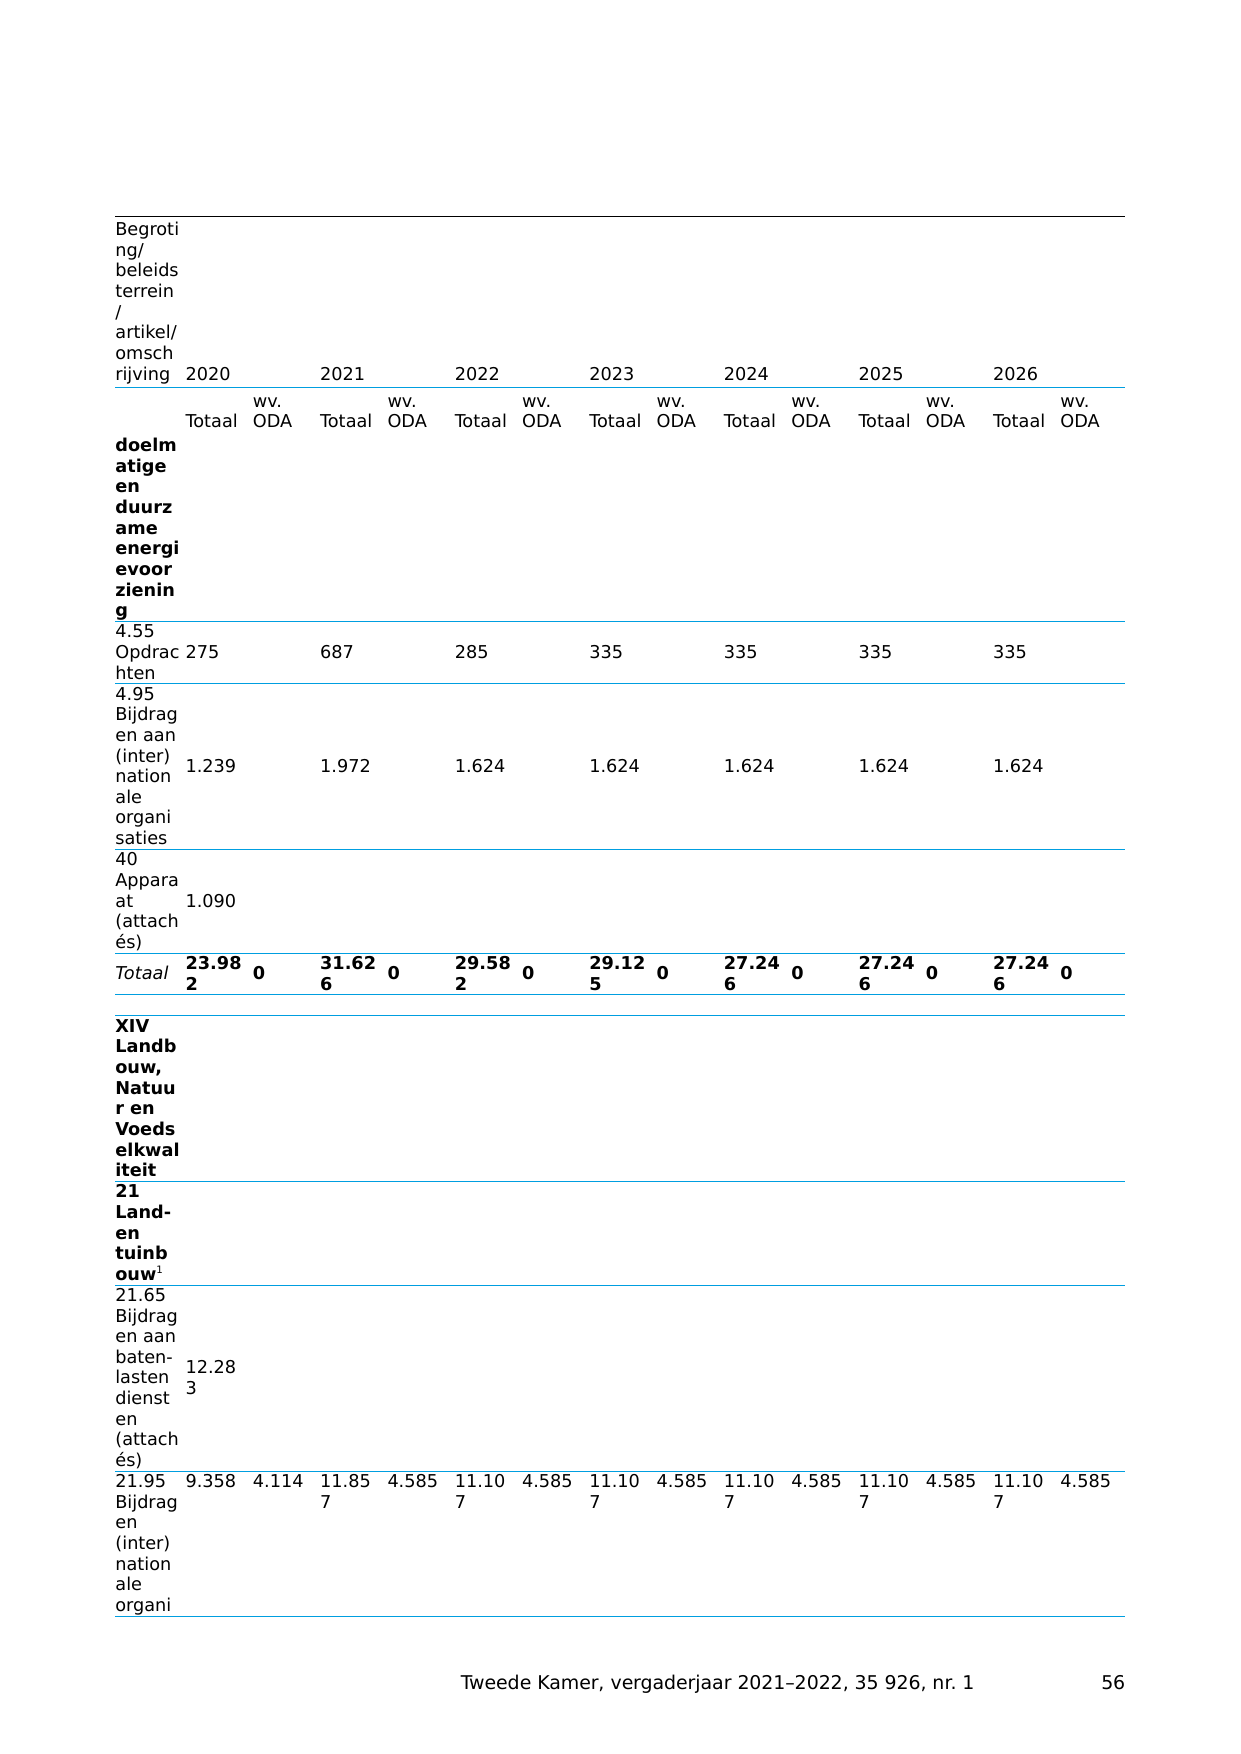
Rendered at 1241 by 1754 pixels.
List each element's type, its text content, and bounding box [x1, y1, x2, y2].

table_cell [788, 435, 855, 621]
table_cell [923, 435, 990, 621]
table_cell 2023 [586, 217, 721, 387]
table_cell [519, 995, 586, 1015]
table_cell 31.626 [317, 954, 384, 994]
table_cell 335 [990, 622, 1057, 683]
table_cell [384, 1182, 452, 1284]
table_cell [654, 622, 721, 683]
table_cell [923, 850, 990, 952]
table_cell [990, 1182, 1057, 1284]
table_cell [855, 1286, 923, 1471]
table_cell [990, 995, 1057, 1015]
table_cell 335 [721, 622, 788, 683]
table_cell [654, 995, 721, 1015]
table_cell [586, 1182, 653, 1284]
table_cell [586, 850, 653, 952]
table_cell [1057, 995, 1125, 1015]
table_cell [317, 1286, 384, 1471]
table_cell wv. ODA [788, 388, 855, 435]
table_cell 27.246 [990, 954, 1057, 994]
table_cell [384, 435, 452, 621]
table_cell 1.624 [721, 684, 788, 849]
table_cell wv. ODA [654, 388, 721, 435]
table_cell 2021 [317, 217, 452, 387]
table_cell [452, 1016, 519, 1181]
table_cell [115, 995, 182, 1015]
table_cell [990, 850, 1057, 952]
table_cell [452, 850, 519, 952]
table_cell [855, 850, 923, 952]
table_cell [923, 1016, 990, 1181]
table_cell 335 [855, 622, 923, 683]
table_cell [250, 1182, 317, 1284]
table_cell 21 Land- en tuinbouw1 [115, 1182, 182, 1284]
table_cell [250, 684, 317, 849]
table_cell 11.107 [855, 1472, 923, 1616]
table_cell 11.107 [990, 1472, 1057, 1616]
table_cell [519, 435, 586, 621]
table_cell [654, 1016, 721, 1181]
table_cell [1057, 622, 1125, 683]
table_cell 1.624 [452, 684, 519, 849]
table_cell 4.114 [250, 1472, 317, 1616]
table_cell Totaal [855, 388, 923, 435]
table_cell 2022 [452, 217, 586, 387]
table_cell 4.55 Opdrachten [115, 622, 182, 683]
table_cell Begroting/beleidsterrein/artikel/omschrijving [115, 217, 182, 387]
table_cell [721, 995, 788, 1015]
table_cell wv. ODA [250, 388, 317, 435]
table_cell 40 Apparaat (attachés) [115, 850, 182, 952]
table_cell [183, 1016, 250, 1181]
table_cell [990, 435, 1057, 621]
table_cell [788, 1182, 855, 1284]
table_cell 4.585 [923, 1472, 990, 1616]
table_cell 285 [452, 622, 519, 683]
table_cell 1.090 [183, 850, 250, 952]
table_cell 11.107 [721, 1472, 788, 1616]
table_cell [317, 995, 384, 1015]
table_cell [1057, 684, 1125, 849]
table_cell [1057, 435, 1125, 621]
table_cell [721, 1286, 788, 1471]
table_cell 0 [788, 954, 855, 994]
table_cell [855, 435, 923, 621]
table_cell [855, 995, 923, 1015]
table_cell [452, 995, 519, 1015]
table_cell [384, 850, 452, 952]
table_cell 0 [923, 954, 990, 994]
table_cell [519, 1016, 586, 1181]
table_cell Totaal [721, 388, 788, 435]
table_cell Totaal [317, 388, 384, 435]
table_cell [721, 435, 788, 621]
table_cell [384, 1016, 452, 1181]
table_cell [250, 850, 317, 952]
table_cell 23.982 [183, 954, 250, 994]
table_cell [788, 622, 855, 683]
table_cell [788, 1286, 855, 1471]
table_cell 2026 [990, 217, 1125, 387]
table_cell [855, 1016, 923, 1181]
table_cell 11.107 [452, 1472, 519, 1616]
table_cell [1057, 1286, 1125, 1471]
table_cell 1.239 [183, 684, 250, 849]
table_cell 0 [654, 954, 721, 994]
table_cell [115, 388, 182, 435]
table_cell [452, 1286, 519, 1471]
table_cell 4.585 [654, 1472, 721, 1616]
table_cell [990, 1016, 1057, 1181]
table_cell [788, 1016, 855, 1181]
table_cell 2020 [183, 217, 317, 387]
table_cell 335 [586, 622, 653, 683]
table_cell [519, 1286, 586, 1471]
table_cell [317, 435, 384, 621]
table_cell 0 [384, 954, 452, 994]
table_cell 27.246 [721, 954, 788, 994]
table_cell wv. ODA [384, 388, 452, 435]
table_cell [183, 435, 250, 621]
table_cell 2024 [721, 217, 855, 387]
table_cell 2025 [855, 217, 990, 387]
table_cell [183, 1182, 250, 1284]
table_cell 9.358 [183, 1472, 250, 1616]
table_cell [384, 995, 452, 1015]
table_cell 1.624 [855, 684, 923, 849]
table_cell [654, 435, 721, 621]
table_cell [654, 684, 721, 849]
table_cell 4.95 Bijdragen aan (inter)nationale organisaties [115, 684, 182, 849]
table_cell [452, 435, 519, 621]
table_cell [317, 1182, 384, 1284]
table_cell [923, 684, 990, 849]
table_cell [250, 1016, 317, 1181]
table_cell [721, 1182, 788, 1284]
table_cell [384, 1286, 452, 1471]
table_cell 4.585 [384, 1472, 452, 1616]
table_cell 11.107 [586, 1472, 653, 1616]
table_cell [317, 850, 384, 952]
table_cell 21.65 Bijdragen aan baten-lastendiensten (attachés) [115, 1286, 182, 1471]
table_cell [1057, 1182, 1125, 1284]
table_cell [586, 1016, 653, 1181]
table_cell [1057, 850, 1125, 952]
table_cell [384, 684, 452, 849]
table_cell [452, 1182, 519, 1284]
table_header Tabel 11 De HGIS horizontaal: meerjarencijfers per begrotingsartikel [115, 191, 1125, 216]
table_cell 27.246 [855, 954, 923, 994]
table_cell Totaal [586, 388, 653, 435]
table_cell 12.283 [183, 1286, 250, 1471]
table_cell 0 [519, 954, 586, 994]
table_cell [923, 1182, 990, 1284]
table_cell 4.585 [1057, 1472, 1125, 1616]
table_cell [990, 1286, 1057, 1471]
table_cell [519, 850, 586, 952]
table_cell wv. ODA [519, 388, 586, 435]
table_cell [788, 850, 855, 952]
table_cell [183, 995, 250, 1015]
table_cell [250, 435, 317, 621]
table_cell [654, 850, 721, 952]
table_cell [788, 684, 855, 849]
table_cell 4.585 [519, 1472, 586, 1616]
table_cell [923, 622, 990, 683]
table_cell Totaal [990, 388, 1057, 435]
table_cell 0 [250, 954, 317, 994]
table_cell [855, 1182, 923, 1284]
table_cell Totaal [183, 388, 250, 435]
table_cell 0 [1057, 954, 1125, 994]
table_cell [586, 995, 653, 1015]
table_cell [519, 622, 586, 683]
table_cell [586, 1286, 653, 1471]
table_cell [721, 1016, 788, 1181]
table_cell [519, 1182, 586, 1284]
table_cell 29.125 [586, 954, 653, 994]
table_cell wv. ODA [1057, 388, 1125, 435]
table_cell [721, 850, 788, 952]
table_cell [250, 622, 317, 683]
table_cell XIV Landbouw, Natuur en Voedselkwaliteit [115, 1016, 182, 1181]
table_cell Totaal [452, 388, 519, 435]
table_cell 11.857 [317, 1472, 384, 1616]
table_cell [1057, 1016, 1125, 1181]
table_cell Totaal [115, 954, 182, 994]
table_cell 687 [317, 622, 384, 683]
table_cell [384, 622, 452, 683]
table_cell 1.972 [317, 684, 384, 849]
table_cell [923, 995, 990, 1015]
table_cell 275 [183, 622, 250, 683]
table_cell [317, 1016, 384, 1181]
table_cell doelmatige en duurzame energievoorziening [115, 435, 182, 621]
table_cell [788, 995, 855, 1015]
table_cell [250, 995, 317, 1015]
table_cell 1.624 [586, 684, 653, 849]
table_cell [250, 1286, 317, 1471]
table_cell 4.585 [788, 1472, 855, 1616]
table_cell [586, 435, 653, 621]
table_cell [519, 684, 586, 849]
table_cell 1.624 [990, 684, 1057, 849]
table_cell [654, 1182, 721, 1284]
table_cell 29.582 [452, 954, 519, 994]
table_cell [923, 1286, 990, 1471]
table_cell 21.95 Bijdragen (inter)nationale organi [115, 1472, 182, 1616]
table_cell wv. ODA [923, 388, 990, 435]
table_cell [654, 1286, 721, 1471]
